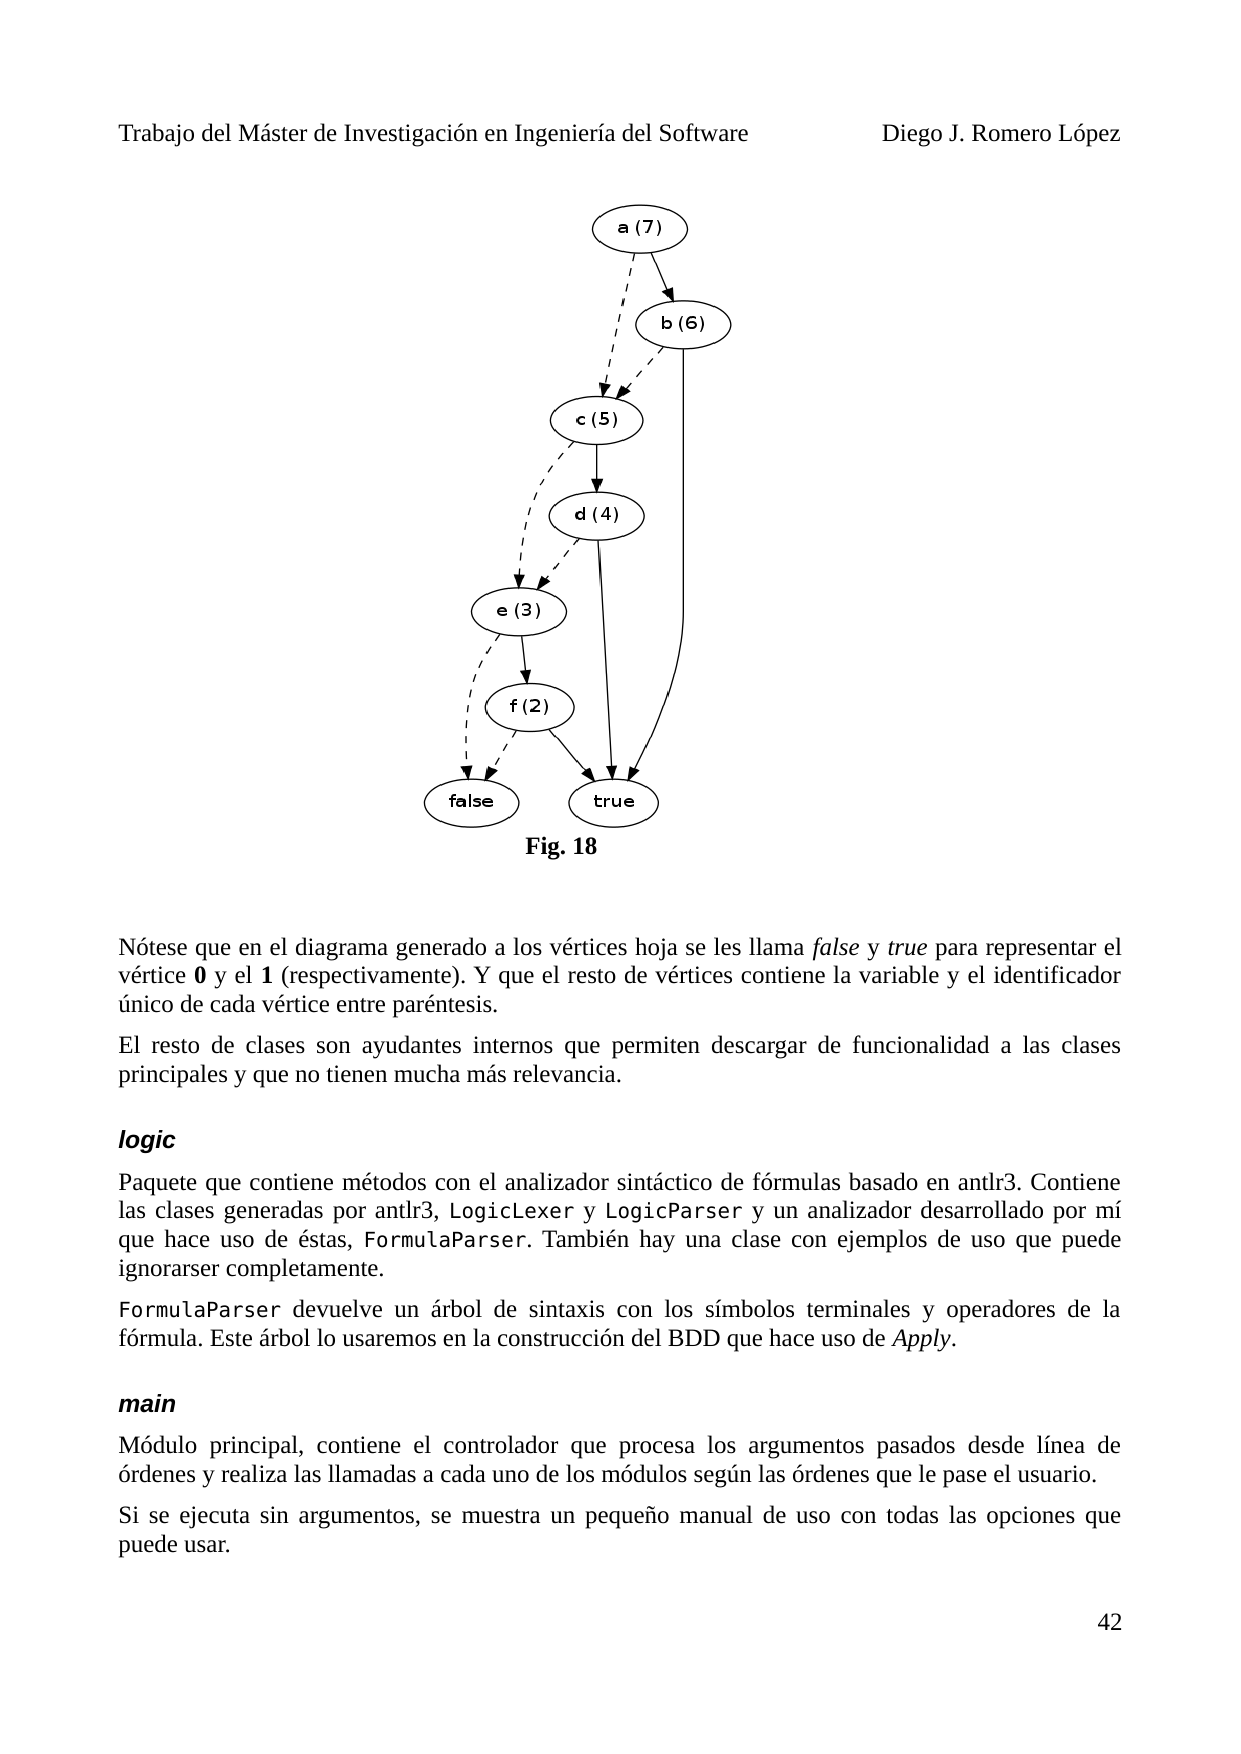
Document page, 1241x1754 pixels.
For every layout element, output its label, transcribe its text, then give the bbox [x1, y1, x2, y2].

subtitle logic [118, 1126, 1122, 1154]
text FormulaParser devuelve un árbol de sintaxis con los símbolos terminales y operadores de la fórmula. Este árbol lo usaremos en la construcción del BDD que hace uso de Apply. [118, 1294, 1122, 1352]
text Módulo principal, contiene el controlador que procesa los argumentos pasados desde línea de órdenes y realiza las llamadas a cada uno de los módulos según las órdenes que le pase el usuario. [118, 1430, 1122, 1488]
picture [419, 199, 737, 832]
text Si se ejecuta sin argumentos, se muestra un pequeño manual de uso con todas las opciones que puede usar. [118, 1500, 1122, 1558]
subtitle main [118, 1389, 1122, 1418]
text El resto de clases son ayudantes internos que permiten descargar de funcionalidad a las clases principales y que no tienen mucha más relevancia. [118, 1031, 1122, 1088]
text Nótese que en el diagrama generado a los vértices hoja se les llama false y true para representar el vértice 0 y el 1 (respectivamente). Y que el resto de vértices contiene la variable y el identificador único de cada vértice entre paréntesis. [118, 932, 1122, 1018]
text Paquete que contiene métodos con el analizador sintáctico de fórmulas basado en antlr3. Contiene las clases generadas por antlr3, LogicLexer y LogicParser y un analizador desarrollado por mí que hace uso de éstas, FormulaParser. También hay una clase con ejemplos de uso que puede ignorarser completamente. [118, 1167, 1122, 1282]
